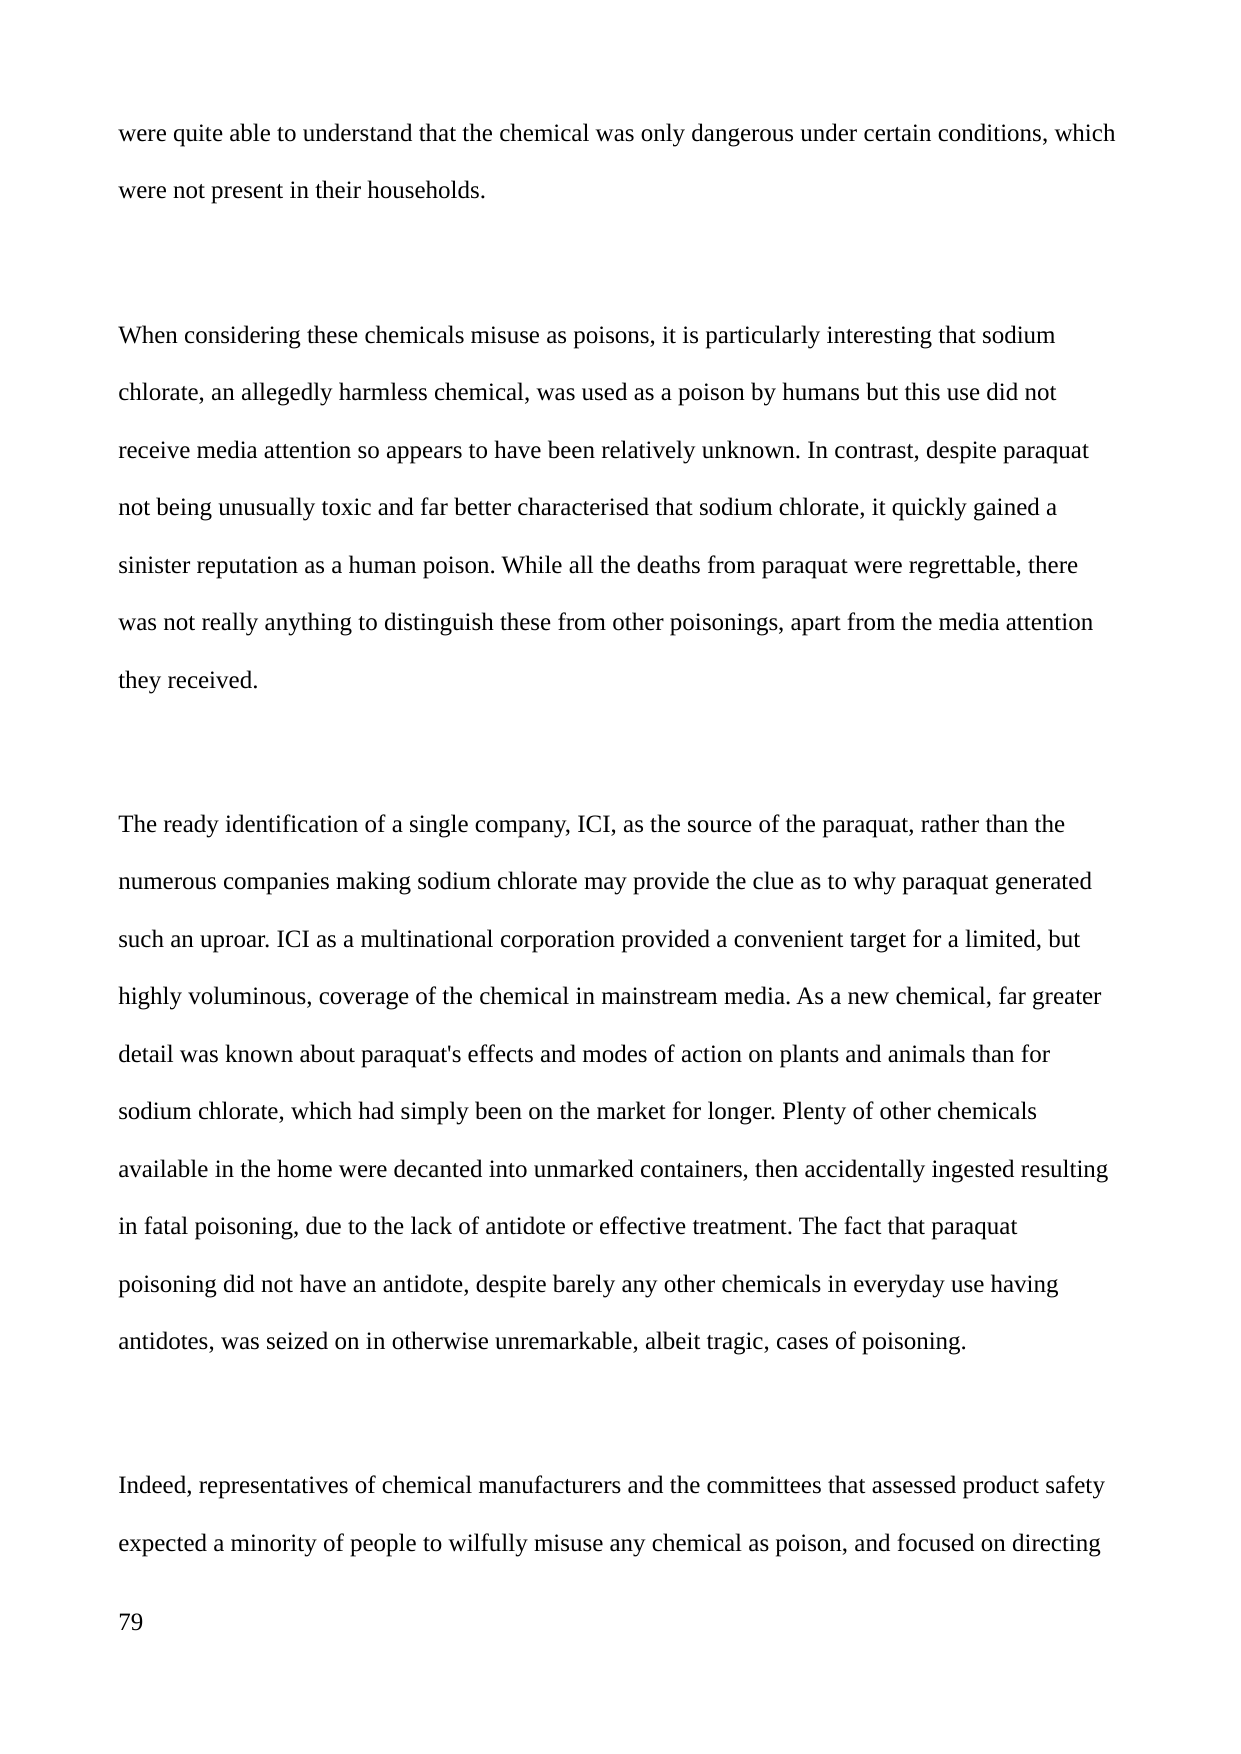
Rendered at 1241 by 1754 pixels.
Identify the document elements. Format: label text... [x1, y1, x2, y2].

text The ready identification of a single company, ICI, as the source of the paraquat, rather than the numerous companies making sodium chlorate may provide the clue as to why paraquat generated such an uproar. ICI as a multinational corporation provided a convenient target for a limited, but highly voluminous, coverage of the chemical in mainstream media. As a new chemical, far greater detail was known about paraquat's effects and modes of action on plants and animals than for sodium chlorate, which had simply been on the market for longer. Plenty of other chemicals available in the home were decanted into unmarked containers, then accidentally ingested resulting in fatal poisoning, due to the lack of antidote or effective treatment. The fact that paraquat poisoning did not have an antidote, despite barely any other chemicals in everyday use having antidotes, was seized on in otherwise unremarkable, albeit tragic, cases of poisoning. [118, 809, 1122, 1355]
text When considering these chemicals misuse as poisons, it is particularly interesting that sodium chlorate, an allegedly harmless chemical, was used as a poison by humans but this use did not receive media attention so appears to have been relatively unknown. In contrast, despite paraquat not being unusually toxic and far better characterised that sodium chlorate, it quickly gained a sinister reputation as a human poison. While all the deaths from paraquat were regrettable, there was not really anything to distinguish these from other poisonings, apart from the media attention they received. [118, 320, 1122, 693]
text were quite able to understand that the chemical was only dangerous under certain conditions, which were not present in their households. [118, 118, 1122, 204]
text Indeed, representatives of chemical manufacturers and the committees that assessed product safety expected a minority of people to wilfully misuse any chemical as poison, and focused on directing [118, 1471, 1122, 1557]
